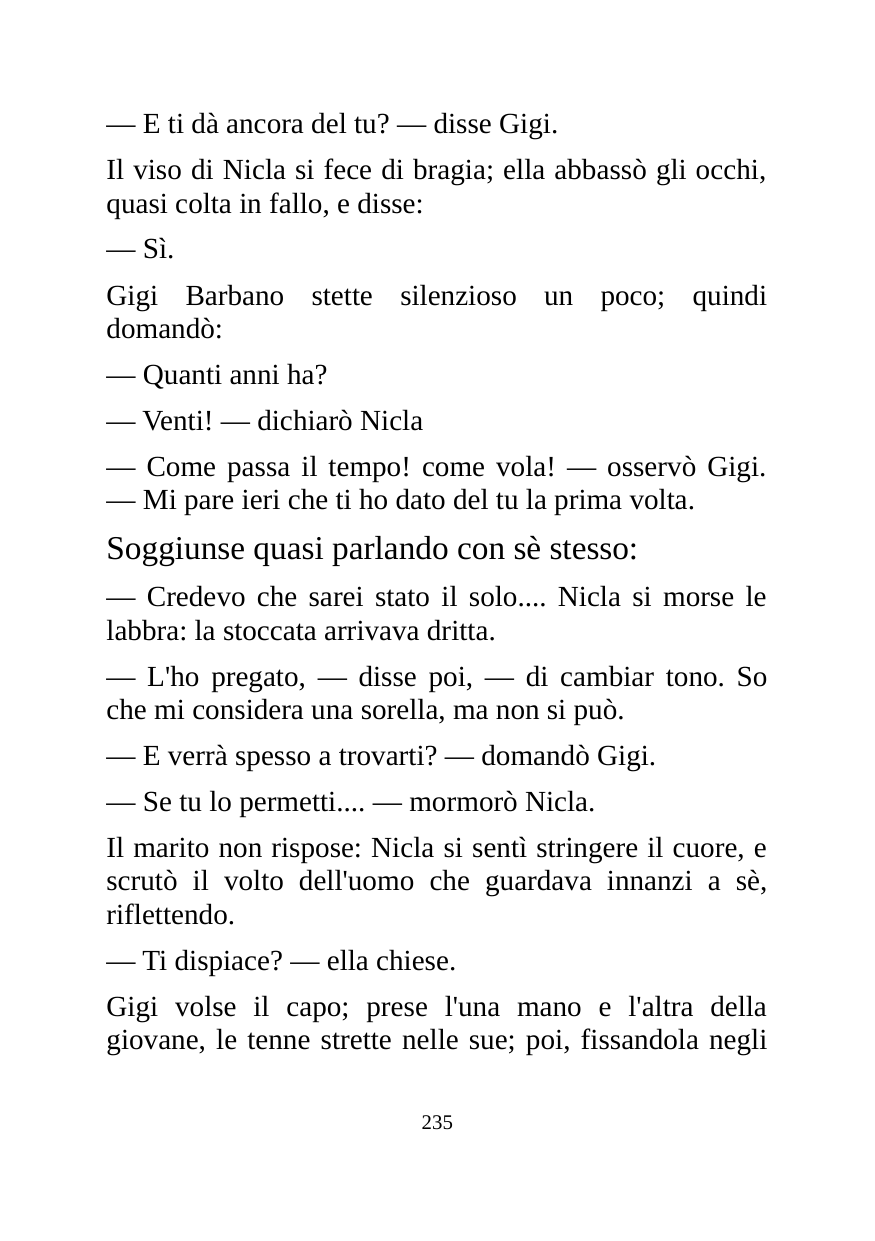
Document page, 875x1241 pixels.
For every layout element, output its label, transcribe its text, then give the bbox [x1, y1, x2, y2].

text — Quanti anni ha? [106, 357, 768, 391]
text — Credevo che sarei stato il solo.... Nicla si morse le labbra: la stoccata arrivava dritta. [106, 579, 768, 646]
text — Venti! — dichiarò Nicla [106, 403, 768, 437]
text Gigi volse il capo; prese l'una mano e l'altra della giovane, le tenne strette nelle sue; poi, fissandola negli [106, 989, 768, 1056]
text Il viso di Nicla si fece di bragia; ella abbassò gli occhi, quasi colta in fallo, e disse: [106, 152, 768, 219]
text — Sì. [106, 232, 768, 265]
text Gigi Barbano stette silenzioso un poco; quindi domandò: [106, 278, 768, 345]
text — Come passa il tempo! come vola! — osservò Gigi. — Mi pare ieri che ti ho dato del tu la prima volta. [106, 449, 768, 516]
text Il marito non rispose: Nicla si sentì stringere il cuore, e scrutò il volto dell'uomo che guardava innanzi a sè, riflettendo. [106, 830, 768, 931]
text — E verrà spesso a trovarti? — domandò Gigi. [106, 738, 768, 772]
text — L'ho pregato, — disse poi, — di cambiar tono. So che mi considera una sorella, ma non si può. [106, 659, 768, 726]
text Soggiunse quasi parlando con sè stesso: [106, 528, 768, 567]
text — Ti dispiace? — ella chiese. [106, 943, 768, 977]
text — Se tu lo permetti.... — mormorò Nicla. [106, 784, 768, 818]
text — E ti dà ancora del tu? — disse Gigi. [106, 106, 768, 140]
